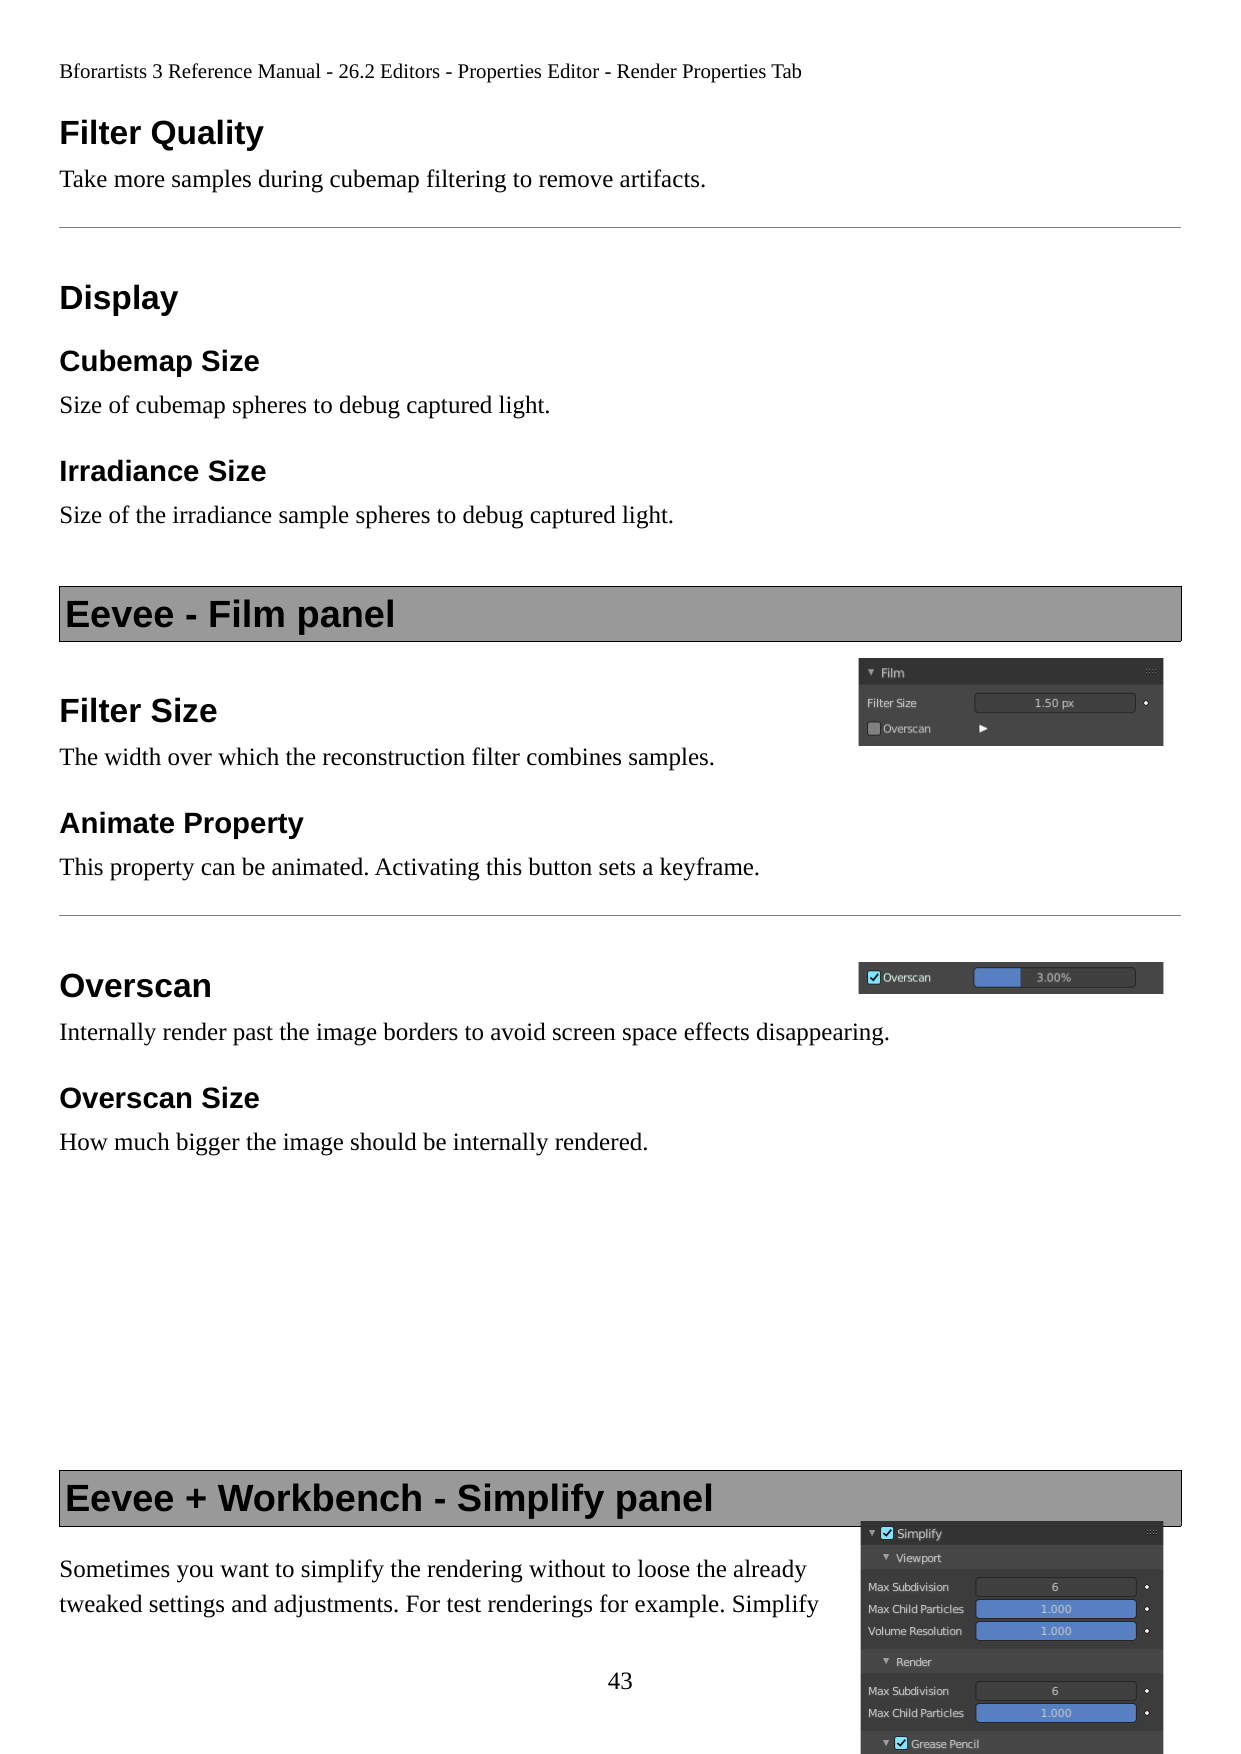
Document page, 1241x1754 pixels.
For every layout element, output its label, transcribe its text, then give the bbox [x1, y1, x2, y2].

text Size of the irradiance sample spheres to debug captured light. [59, 500, 1181, 528]
text How much bigger the image should be internally rendered. [59, 1127, 1181, 1156]
text Take more samples during cubemap filtering to remove artifacts. [59, 164, 1181, 192]
picture [858, 658, 1164, 746]
text Sometimes you want to simplify the rendering without to loose the already tweaked settings and adjustments. For test renderings for example. Simplify [59, 1554, 860, 1618]
subtitle Filter Size [59, 691, 858, 729]
subtitle Animate Property [59, 806, 1181, 839]
picture [858, 962, 1164, 994]
subtitle Display [59, 278, 1181, 316]
text Size of cubemap spheres to debug captured light. [59, 390, 1181, 418]
table_header Eevee - Film panel [60, 587, 1181, 641]
text This property can be animated. Activating this button sets a keyframe. [59, 852, 1181, 881]
subtitle Irradiance Size [59, 453, 1181, 487]
subtitle Overscan [59, 966, 1181, 1004]
text Internally render past the image borders to avoid screen space effects disappearing. [59, 1017, 1181, 1046]
subtitle Overscan Size [59, 1081, 1181, 1114]
picture [860, 1521, 1164, 1754]
table_header Eevee + Workbench - Simplify panel [60, 1471, 1181, 1526]
text The width over which the reconstruction filter combines samples. [59, 742, 1181, 771]
subtitle Cubemap Size [59, 343, 1181, 377]
subtitle [1164, 691, 1181, 729]
subtitle Filter Quality [59, 113, 1181, 151]
